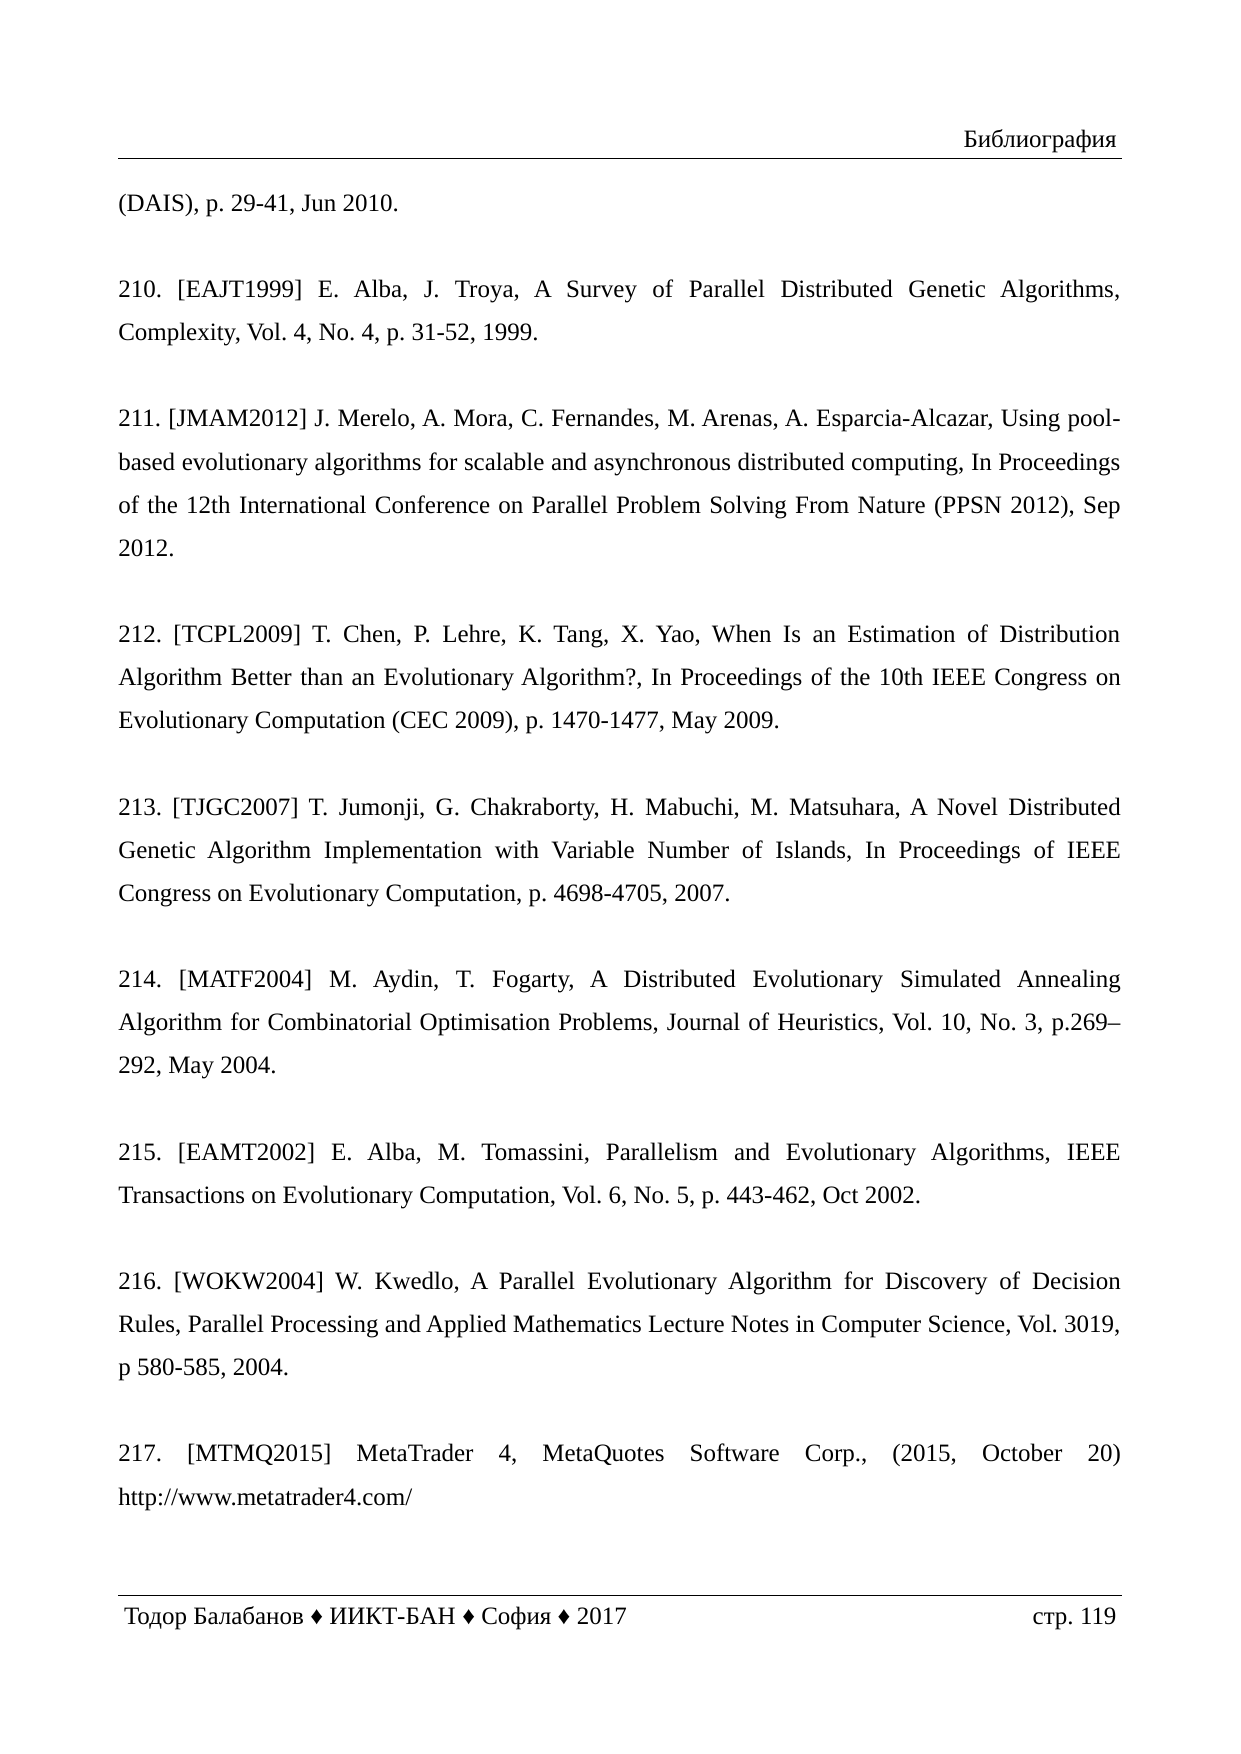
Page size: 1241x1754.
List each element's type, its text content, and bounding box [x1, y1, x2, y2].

text 215. [EAMT2002] E. Alba, M. Tomassini, Parallelism and Evolutionary Algorithms, IEEE Transactions on Evolutionary Computation, Vol. 6, No. 5, p. 443-462, Oct 2002. [118, 1137, 1122, 1208]
text 216. [WOKW2004] W. Kwedlo, A Parallel Evolutionary Algorithm for Discovery of Decision Rules, Parallel Processing and Applied Mathematics Lecture Notes in Computer Science, Vol. 3019, p 580-585, 2004. [118, 1266, 1122, 1381]
text 211. [JMAM2012] J. Merelo, A. Mora, C. Fernandes, M. Arenas, A. Esparcia-Alcazar, Using pool-based evolutionary algorithms for scalable and asynchronous distributed computing, In Proceedings of the 12th International Conference on Parallel Problem Solving From Nature (PPSN 2012), Sep 2012. [118, 403, 1122, 562]
text 212. [TCPL2009] T. Chen, P. Lehre, K. Tang, X. Yao, When Is an Estimation of Distribution Algorithm Better than an Evolutionary Algorithm?, In Proceedings of the 10th IEEE Congress on Evolutionary Computation (CEC 2009), p. 1470-1477, May 2009. [118, 619, 1122, 734]
text 210. [EAJT1999] E. Alba, J. Troya, A Survey of Parallel Distributed Genetic Algorithms, Complexity, Vol. 4, No. 4, p. 31-52, 1999. [118, 274, 1122, 346]
text (DAIS), p. 29-41, Jun 2010. [118, 188, 1122, 217]
text 214. [MATF2004] M. Aydin, T. Fogarty, A Distributed Evolutionary Simulated Annealing Algorithm for Combinatorial Optimisation Problems, Journal of Heuristics, Vol. 10, No. 3, p.269–292, May 2004. [118, 964, 1122, 1079]
text 217. [MTMQ2015] MetaTrader 4, MetaQuotes Software Corp., (2015, October 20) http://www.metatrader4.com/ [118, 1438, 1122, 1510]
text 213. [TJGC2007] T. Jumonji, G. Chakraborty, H. Mabuchi, M. Matsuhara, A Novel Distributed Genetic Algorithm Implementation with Variable Number of Islands, In Proceedings of IEEE Congress on Evolutionary Computation, p. 4698-4705, 2007. [118, 792, 1122, 907]
